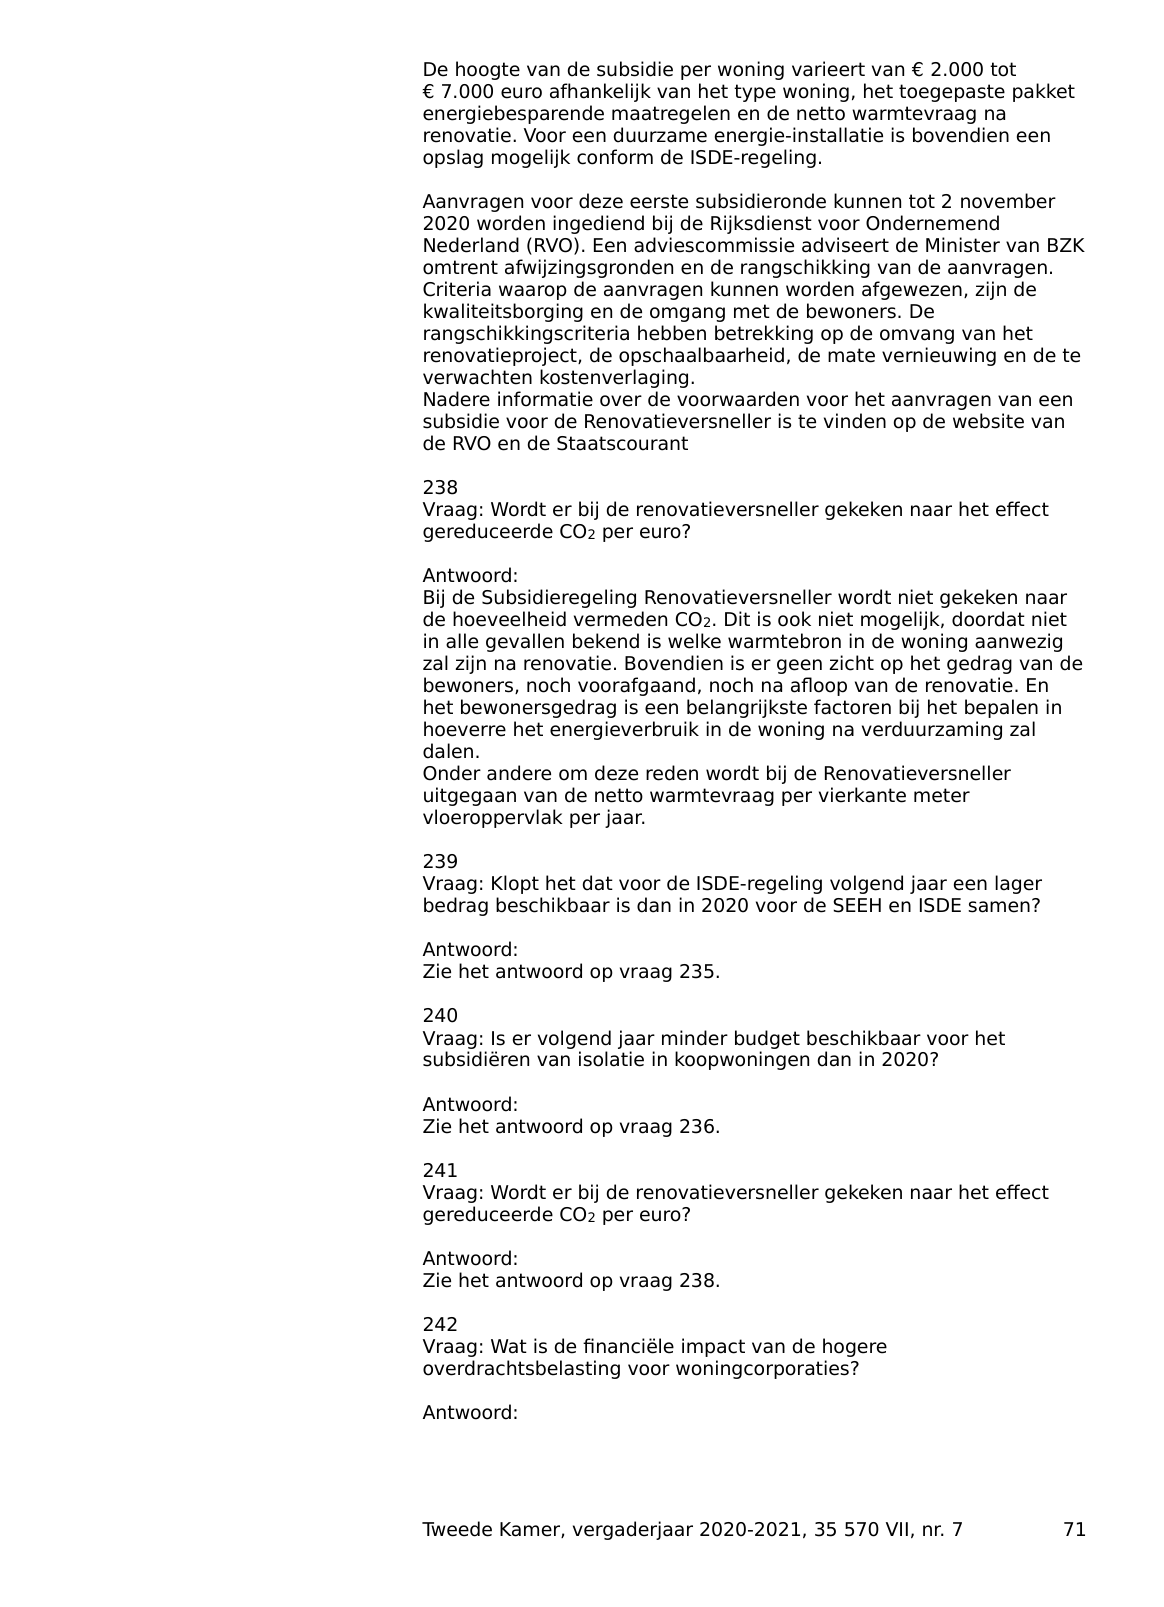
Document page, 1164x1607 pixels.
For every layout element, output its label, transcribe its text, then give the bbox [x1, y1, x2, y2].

text Antwoord: [422, 1402, 1087, 1424]
text Vraag: Wat is de financiële impact van de hogere overdrachtsbelasting voor woningcorporaties? [422, 1336, 1087, 1380]
text Zie het antwoord op vraag 238. [422, 1270, 1087, 1292]
text 240 [422, 1005, 1087, 1027]
text 238 [422, 477, 1087, 499]
text Vraag: Is er volgend jaar minder budget beschikbaar voor het subsidiëren van isolatie in koopwoningen dan in 2020? [422, 1027, 1087, 1071]
text Vraag: Wordt er bij de renovatieversneller gekeken naar het effect gereduceerde CO2 per euro? [422, 1182, 1087, 1226]
text Bij de Subsidieregeling Renovatieversneller wordt niet gekeken naar de hoeveelheid vermeden CO2. Dit is ook niet mogelijk, doordat niet in alle gevallen bekend is welke warmtebron in de woning aanwezig zal zijn na renovatie. Bovendien is er geen zicht op het gedrag van de bewoners, noch voorafgaand, noch na afloop van de renovatie. En het bewonersgedrag is een belangrijkste factoren bij het bepalen in hoeverre het energieverbruik in de woning na verduurzaming zal dalen. [422, 587, 1087, 763]
text Antwoord: [422, 939, 1087, 961]
text Nadere informatie over de voorwaarden voor het aanvragen van een subsidie voor de Renovatieversneller is te vinden op de website van de RVO en de Staatscourant [422, 389, 1087, 455]
text Antwoord: [422, 1248, 1087, 1270]
text Vraag: Klopt het dat voor de ISDE-regeling volgend jaar een lager bedrag beschikbaar is dan in 2020 voor de SEEH en ISDE samen? [422, 873, 1087, 917]
text Antwoord: [422, 1093, 1087, 1116]
text 241 [422, 1160, 1087, 1182]
text Aanvragen voor deze eerste subsidieronde kunnen tot 2 november 2020 worden ingediend bij de Rijksdienst voor Ondernemend Nederland (RVO). Een adviescommissie adviseert de Minister van BZK omtrent afwijzingsgronden en de rangschikking van de aanvragen. Criteria waarop de aanvragen kunnen worden afgewezen, zijn de kwaliteitsborging en de omgang met de bewoners. De rangschikkingscriteria hebben betrekking op de omvang van het renovatieproject, de opschaalbaarheid, de mate vernieuwing en de te verwachten kostenverlaging. [422, 191, 1087, 389]
text Zie het antwoord op vraag 236. [422, 1116, 1087, 1137]
text De hoogte van de subsidie per woning varieert van € 2.000 tot € 7.000 euro afhankelijk van het type woning, het toegepaste pakket energiebesparende maatregelen en de netto warmtevraag na renovatie. Voor een duurzame energie-installatie is bovendien een opslag mogelijk conform de ISDE-regeling. [422, 59, 1087, 169]
text 239 [422, 851, 1087, 873]
text Onder andere om deze reden wordt bij de Renovatieversneller uitgegaan van de netto warmtevraag per vierkante meter vloeroppervlak per jaar. [422, 763, 1087, 829]
text Zie het antwoord op vraag 235. [422, 961, 1087, 983]
text 242 [422, 1314, 1087, 1336]
text Antwoord: [422, 565, 1087, 587]
text Vraag: Wordt er bij de renovatieversneller gekeken naar het effect gereduceerde CO2 per euro? [422, 499, 1087, 543]
